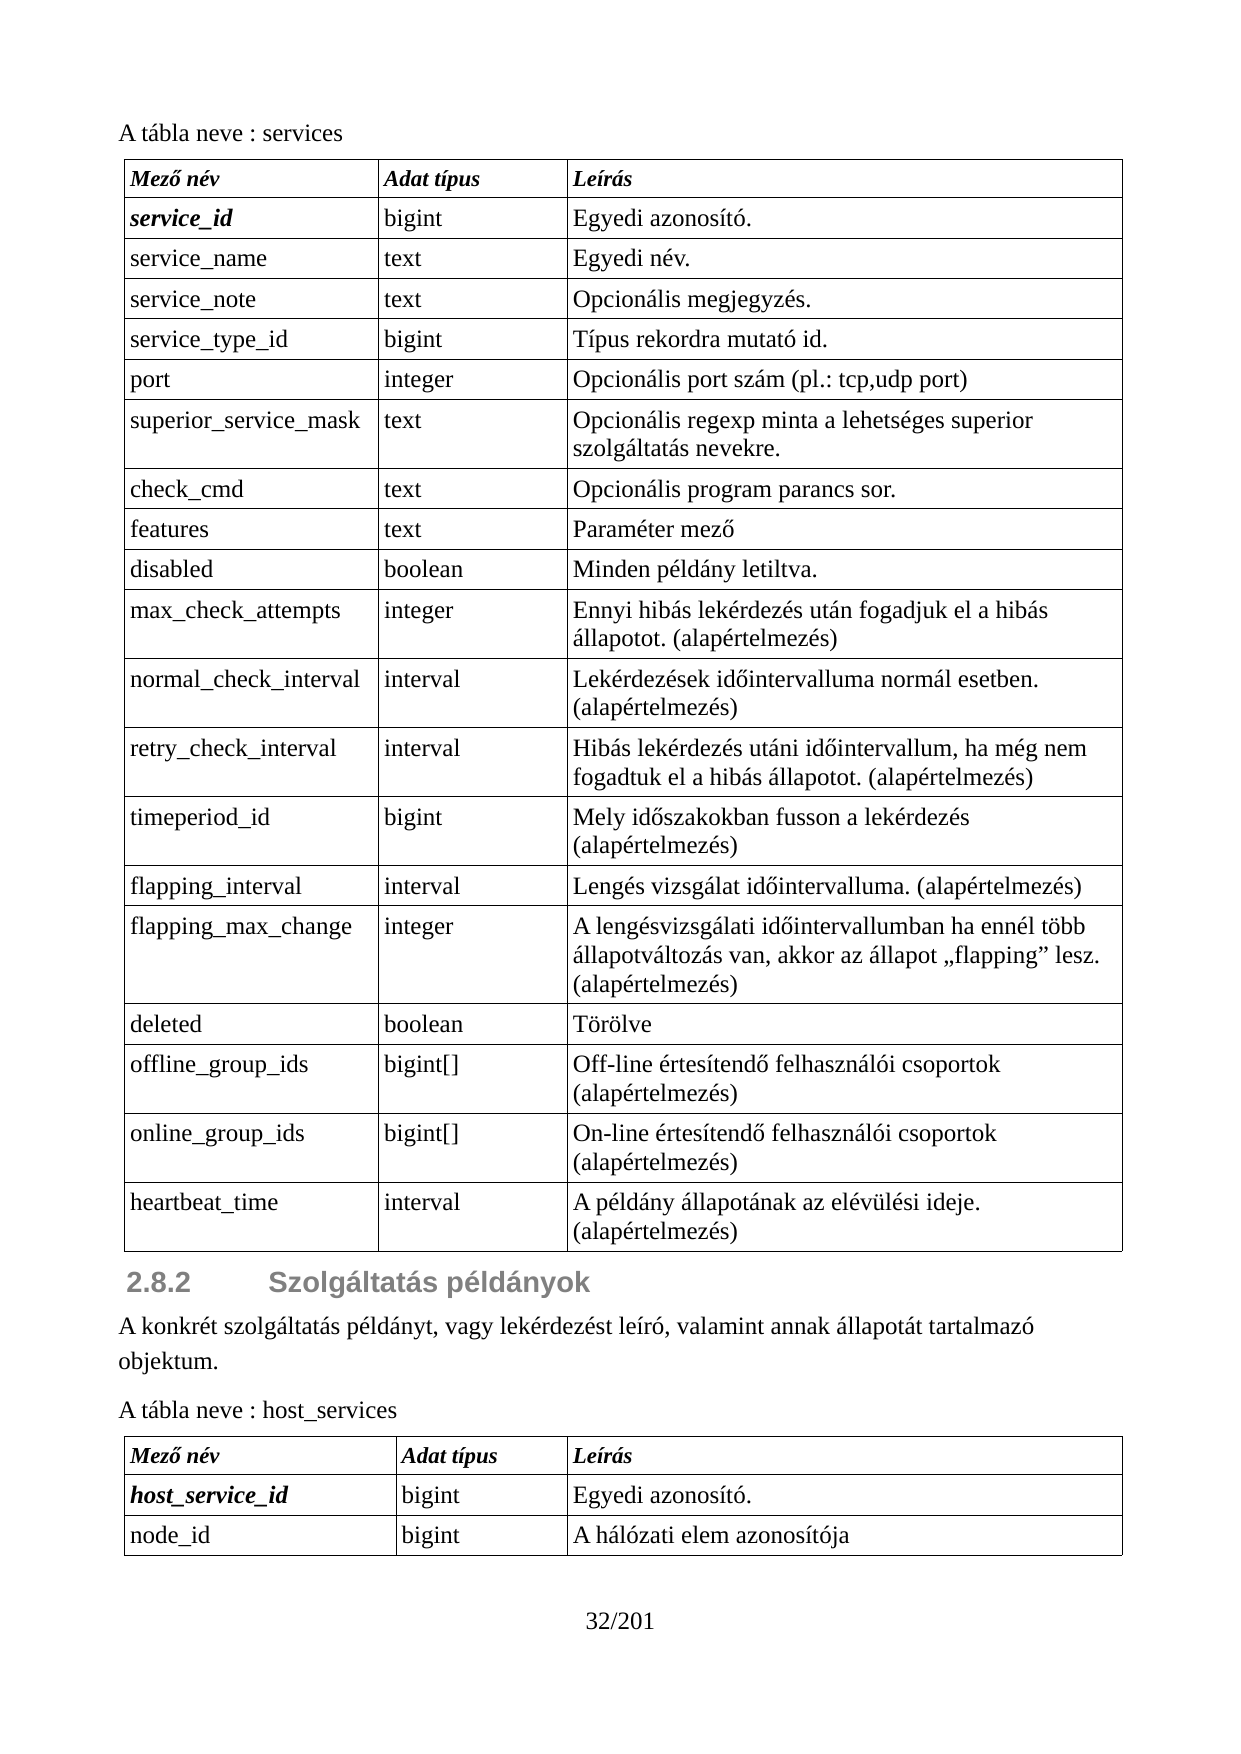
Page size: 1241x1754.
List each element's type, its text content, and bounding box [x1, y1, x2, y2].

table_cell boolean [379, 1004, 567, 1043]
table_header Leírás [568, 1437, 1122, 1474]
table_header Adat típus [379, 160, 567, 197]
table_cell superior_service_mask [125, 400, 378, 468]
table_cell text [379, 279, 567, 318]
table_cell interval [379, 866, 567, 905]
table_cell Opcionális megjegyzés. [568, 279, 1122, 318]
table_cell Mely időszakokban fusson a lekérdezés (alapértelmezés) [568, 797, 1122, 865]
table_cell online_group_ids [125, 1114, 378, 1182]
table_cell A lengésvizsgálati időintervallumban ha ennél több állapotváltozás van, akkor az állapot „flapping” lesz. (alapértelmezés) [568, 906, 1122, 1003]
table_cell integer [379, 906, 567, 1003]
table_cell normal_check_interval [125, 659, 378, 727]
table_cell deleted [125, 1004, 378, 1043]
table_cell Paraméter mező [568, 509, 1122, 548]
table_cell A példány állapotának az elévülési ideje. (alapértelmezés) [568, 1183, 1122, 1251]
table_header Mező név [125, 160, 378, 197]
table_cell Ennyi hibás lekérdezés után fogadjuk el a hibás állapotot. (alapértelmezés) [568, 590, 1122, 658]
table_cell integer [379, 360, 567, 399]
table_cell Lekérdezések időintervalluma normál esetben. (alapértelmezés) [568, 659, 1122, 727]
table_cell Minden példány letiltva. [568, 550, 1122, 589]
subtitle Szolgáltatás példányok [118, 1265, 1122, 1299]
table_cell boolean [379, 550, 567, 589]
table_cell text [379, 239, 567, 278]
table_cell Lengés vizsgálat időintervalluma. (alapértelmezés) [568, 866, 1122, 905]
table_cell bigint [397, 1475, 567, 1514]
table_cell text [379, 469, 567, 508]
table_cell bigint [397, 1516, 567, 1555]
table_cell host_service_id [125, 1475, 396, 1514]
table_cell Egyedi név. [568, 239, 1122, 278]
table_cell bigint[] [379, 1045, 567, 1113]
table_cell integer [379, 590, 567, 658]
table_header Leírás [568, 160, 1122, 197]
table_header Adat típus [397, 1437, 567, 1474]
table_cell Opcionális program parancs sor. [568, 469, 1122, 508]
table_cell flapping_interval [125, 866, 378, 905]
table_cell text [379, 509, 567, 548]
table_cell interval [379, 659, 567, 727]
table_cell bigint [379, 319, 567, 358]
table_cell service_note [125, 279, 378, 318]
table_cell bigint [379, 198, 567, 238]
table_cell flapping_max_change [125, 906, 378, 1003]
table_cell Off-line értesítendő felhasználói csoportok (alapértelmezés) [568, 1045, 1122, 1113]
text A tábla neve : services [118, 118, 1122, 147]
table_cell Opcionális port szám (pl.: tcp,udp port) [568, 360, 1122, 399]
table_cell service_id [125, 198, 378, 238]
table_cell Típus rekordra mutató id. [568, 319, 1122, 358]
table_cell features [125, 509, 378, 548]
table_cell text [379, 400, 567, 468]
table_cell retry_check_interval [125, 728, 378, 796]
table_cell service_type_id [125, 319, 378, 358]
table_cell Egyedi azonosító. [568, 198, 1122, 238]
text A tábla neve : host_services [118, 1395, 1122, 1424]
table_cell disabled [125, 550, 378, 589]
table_cell port [125, 360, 378, 399]
table_cell Törölve [568, 1004, 1122, 1043]
table_cell check_cmd [125, 469, 378, 508]
table_cell heartbeat_time [125, 1183, 378, 1251]
table_cell timeperiod_id [125, 797, 378, 865]
table_cell interval [379, 728, 567, 796]
table_cell On-line értesítendő felhasználói csoportok (alapértelmezés) [568, 1114, 1122, 1182]
table_cell Egyedi azonosító. [568, 1475, 1122, 1514]
table_cell A hálózati elem azonosítója [568, 1516, 1122, 1555]
table_cell node_id [125, 1516, 396, 1555]
table_cell interval [379, 1183, 567, 1251]
table_cell max_check_attempts [125, 590, 378, 658]
table_header Mező név [125, 1437, 396, 1474]
table_cell bigint [379, 797, 567, 865]
table_cell service_name [125, 239, 378, 278]
table_cell bigint[] [379, 1114, 567, 1182]
table_cell Hibás lekérdezés utáni időintervallum, ha még nem fogadtuk el a hibás állapotot. (alapértelmezés) [568, 728, 1122, 796]
table_cell Opcionális regexp minta a lehetséges superior szolgáltatás nevekre. [568, 400, 1122, 468]
table_cell offline_group_ids [125, 1045, 378, 1113]
text A konkrét szolgáltatás példányt, vagy lekérdezést leíró, valamint annak állapotát tartalmazó objektum. [118, 1311, 1122, 1375]
